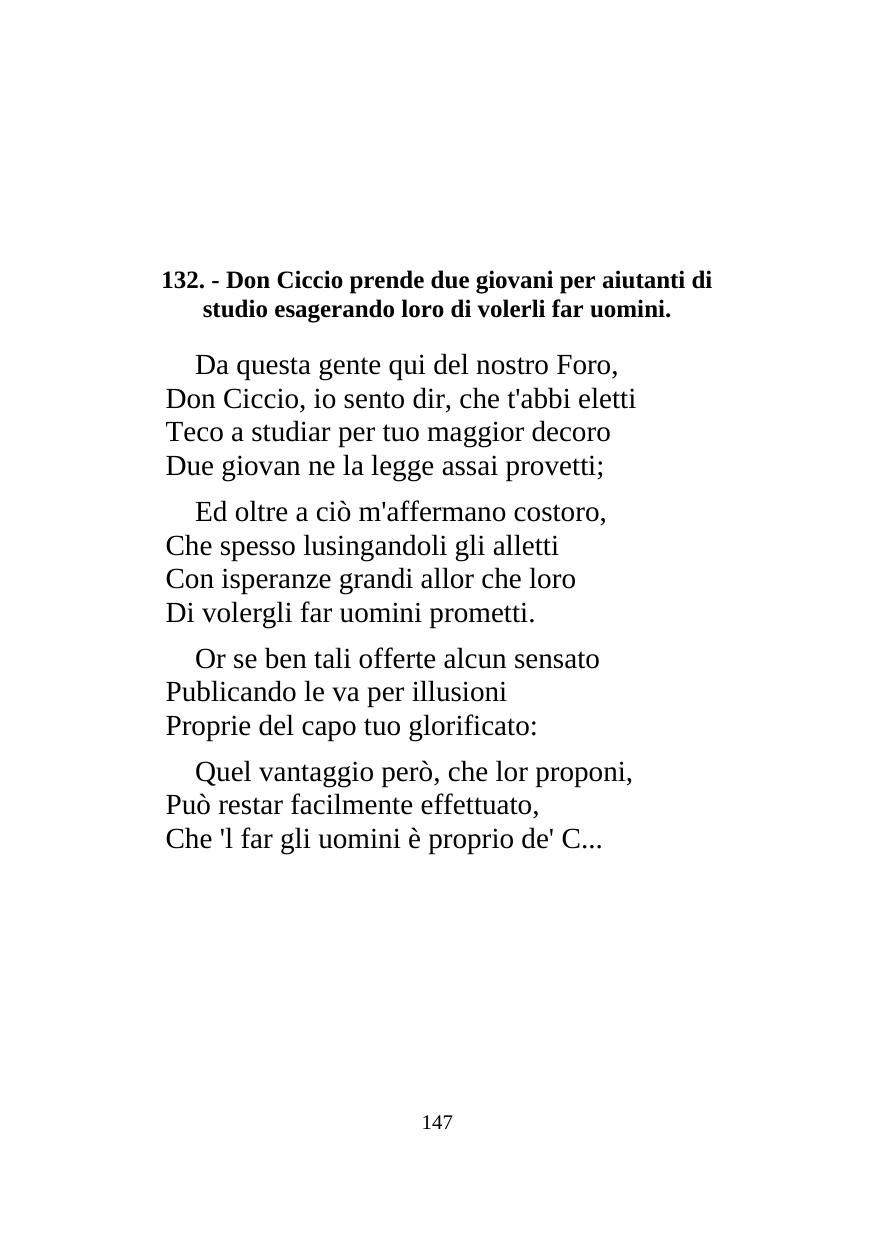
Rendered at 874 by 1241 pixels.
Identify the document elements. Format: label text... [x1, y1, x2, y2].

text Or se ben tali offerte alcun sensato Publicando le va per illusioni Proprie del capo tuo glorificato: [165, 641, 768, 741]
text Da questa gente qui del nostro Foro, Don Ciccio, io sento dir, che t'abbi eletti Teco a studiar per tuo maggior decoro Due giovan ne la legge assai provetti; [165, 347, 768, 482]
text Ed oltre a ciò m'affermano costoro, Che spesso lusingandoli gli alletti Con isperanze grandi allor che loro Di volergli far uomini prometti. [165, 494, 768, 628]
text Quel vantaggio però, che lor proponi, Può restar facilmente effettuato, Che 'l far gli uomini è proprio de' C... [165, 754, 768, 854]
text 132. - Don Ciccio prende due giovani per aiutanti di studio esagerando loro di volerli far uomini. [106, 265, 768, 322]
